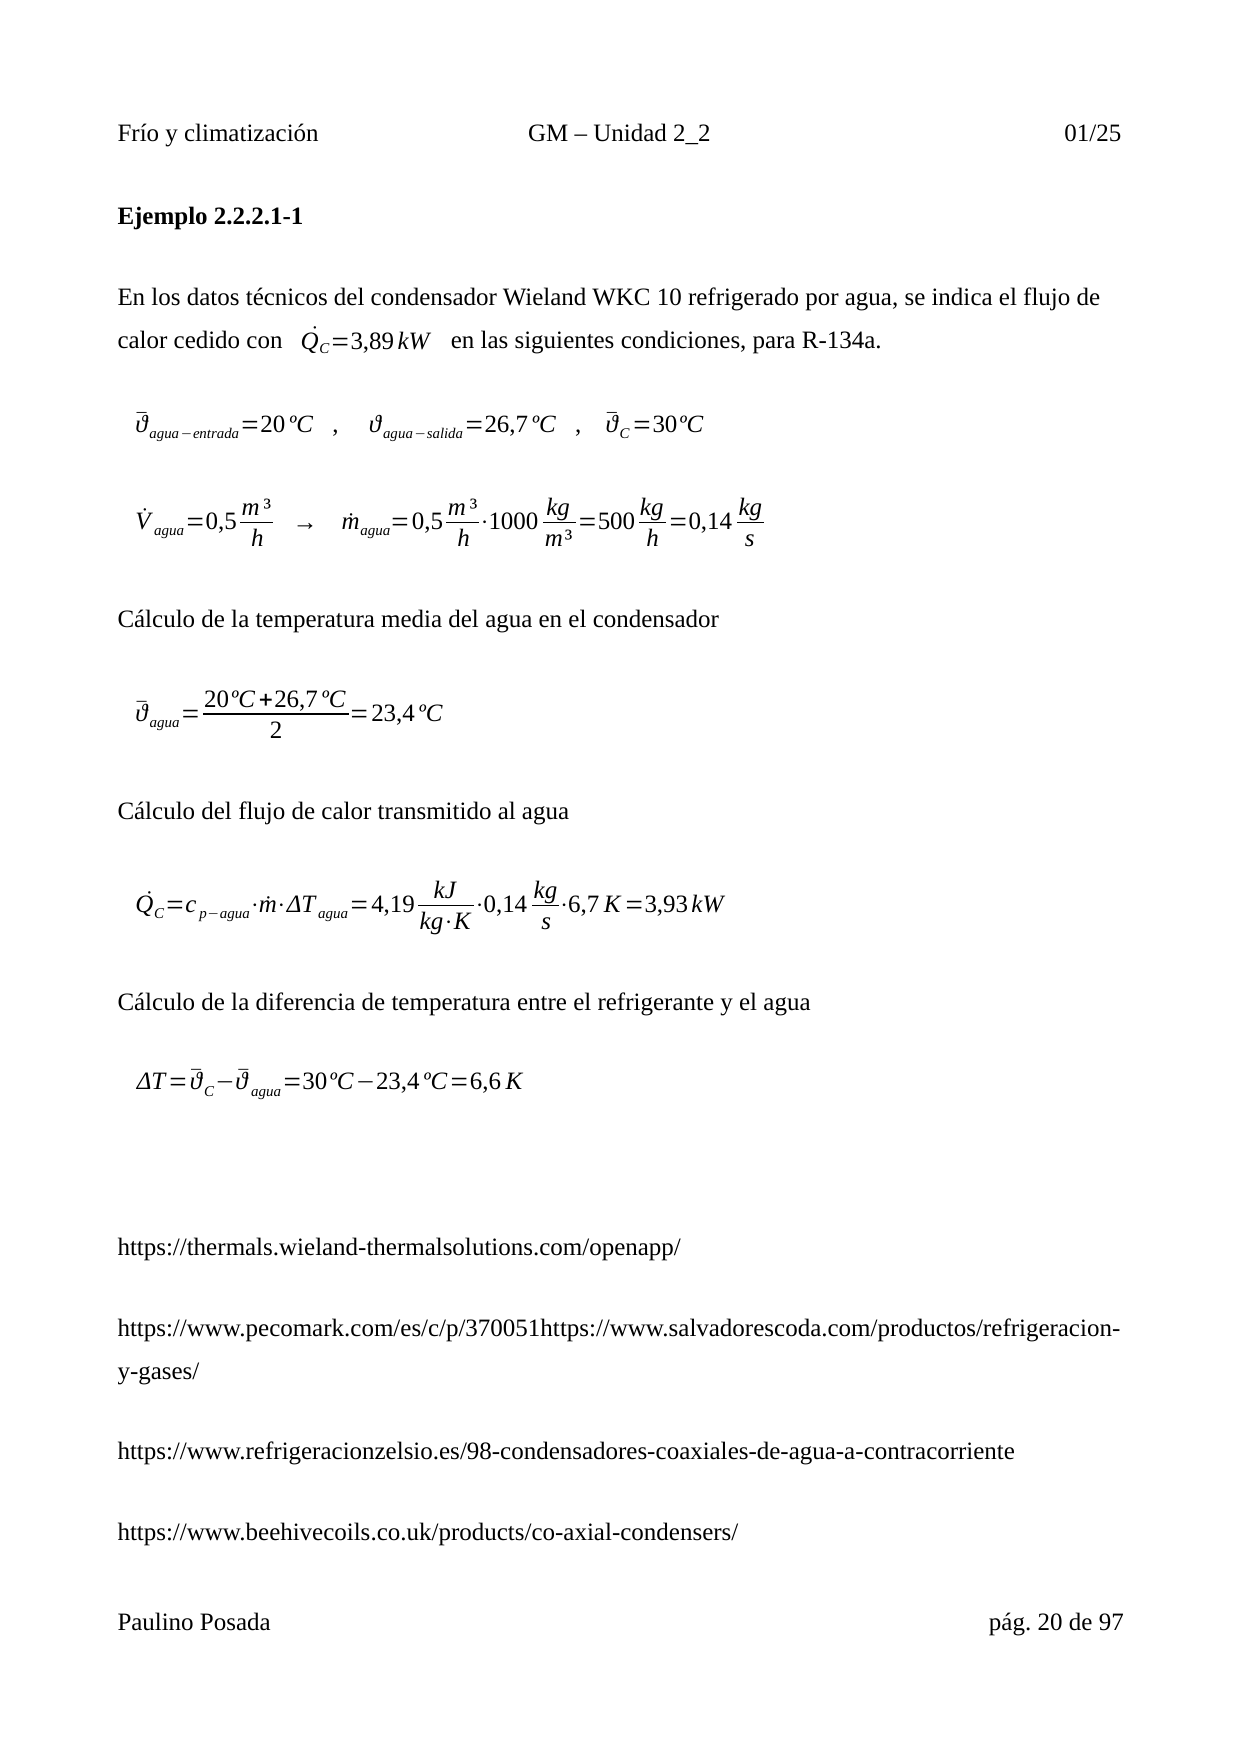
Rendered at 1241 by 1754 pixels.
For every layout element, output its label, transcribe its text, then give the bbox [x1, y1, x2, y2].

text Cálculo de la temperatura media del agua en el condensador [117, 604, 1123, 633]
text https://www.pecomark.com/es/c/p/370051https://www.salvadorescoda.com/productos/refrigeracion-y-gases/ [117, 1313, 1123, 1384]
text En los datos técnicos del condensador Wieland WKC 10 refrigerado por agua, se indica el flujo de calor cedido conen las siguientes condiciones, para R-134a. [117, 282, 1123, 358]
text → [117, 494, 1123, 553]
text Cálculo de la diferencia de temperatura entre el refrigerante y el agua [117, 987, 1123, 1016]
text https://www.refrigeracionzelsio.es/98-condensadores-coaxiales-de-agua-a-contracorriente [117, 1436, 1123, 1465]
text https://www.beehivecoils.co.uk/products/co-axial-condensers/ [117, 1517, 1123, 1546]
text , , [117, 409, 1123, 442]
text Ejemplo 2.2.2.1-1 [117, 201, 1123, 230]
text https://thermals.wieland-thermalsolutions.com/openapp/ [117, 1232, 1123, 1261]
text Cálculo del flujo de calor transmitido al agua [117, 796, 1123, 825]
